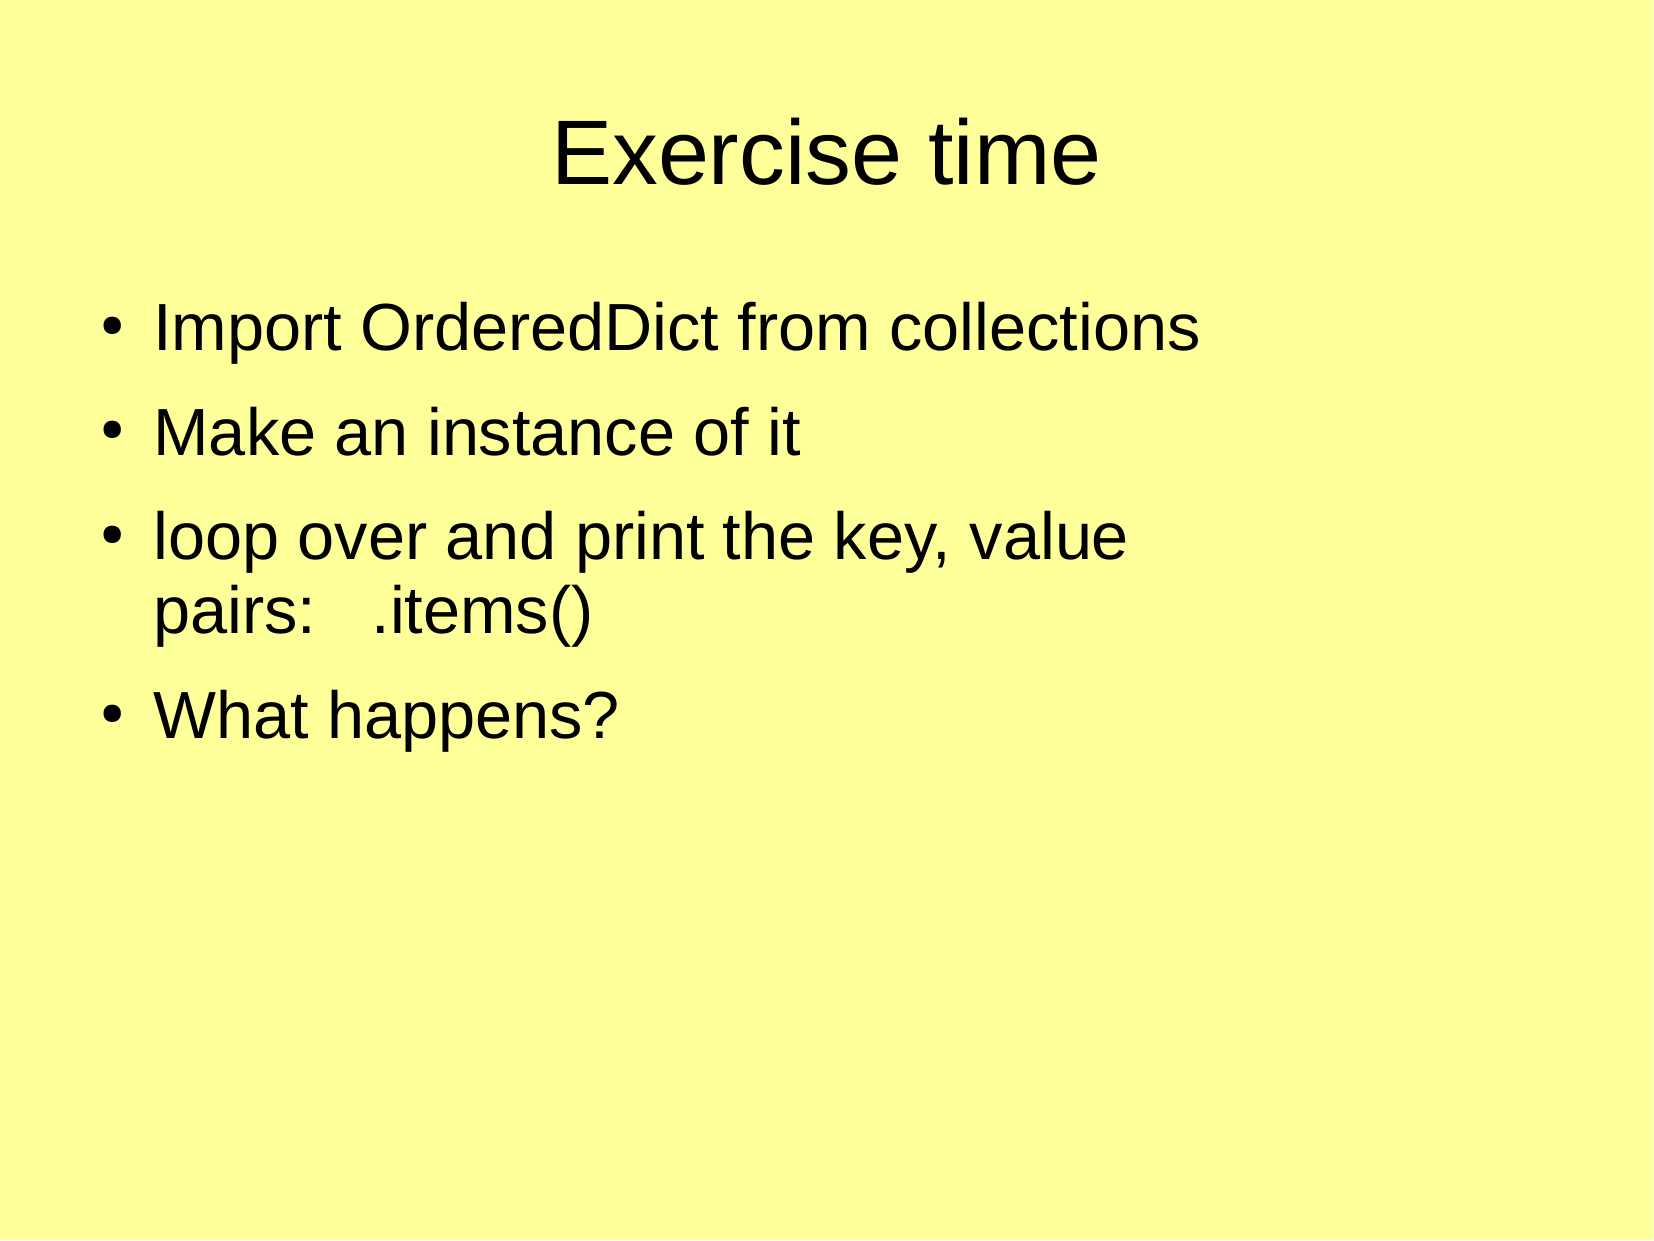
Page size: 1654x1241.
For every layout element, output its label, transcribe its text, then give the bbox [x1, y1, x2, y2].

title Exercise time [82, 49, 1571, 257]
list Import OrderedDict from collections Make an instance of it loop over and print the key, value pairs: .items() What happens? [82, 290, 1571, 940]
